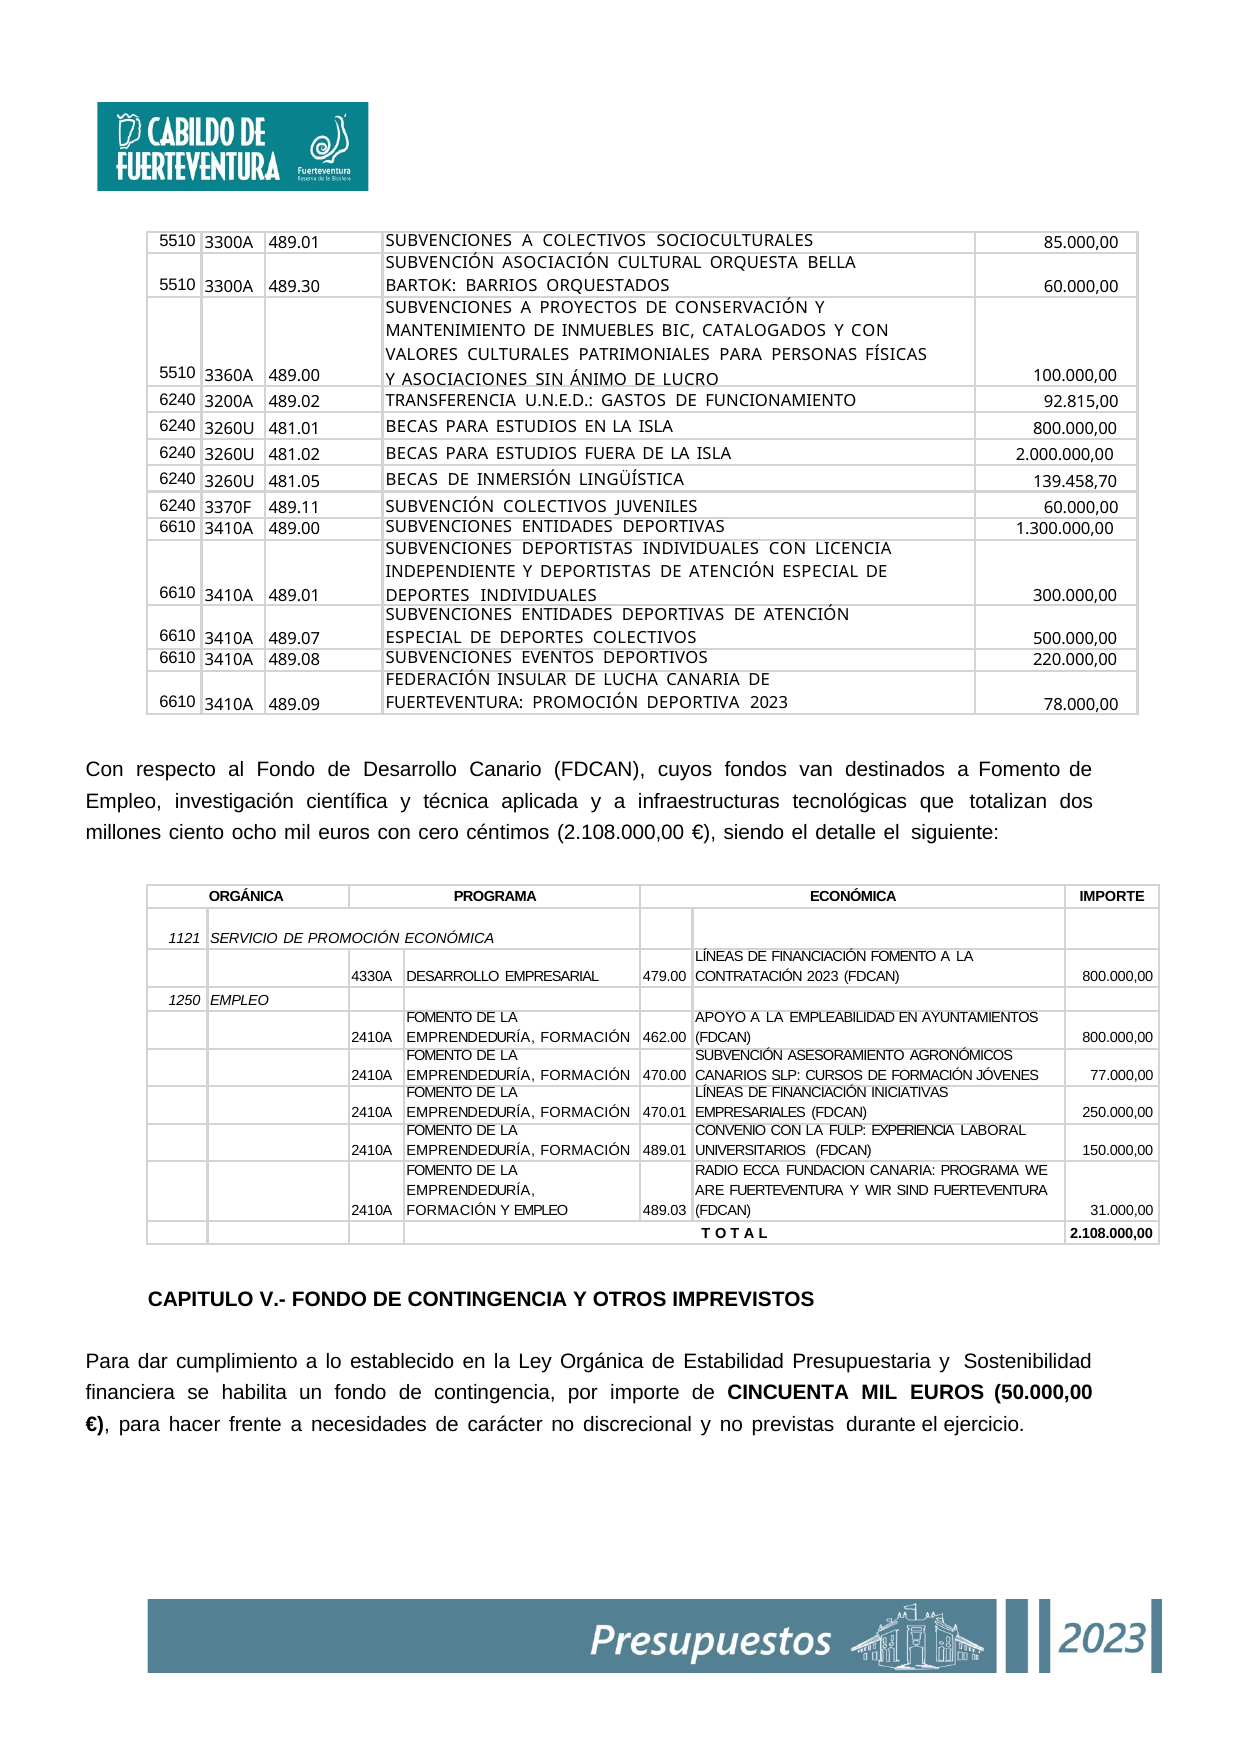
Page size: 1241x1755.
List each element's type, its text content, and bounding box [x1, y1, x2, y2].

table_cell 31.000,00 [1066, 1162, 1158, 1220]
table_cell 470.00 [641, 1050, 691, 1085]
table_cell 60.000,00 [976, 254, 1136, 296]
table_cell 2410A [350, 1162, 403, 1220]
table_cell SUBVENCIÓN ASOCIACIÓN CULTURAL ORQUESTA BELLA BARTOK: BARRIOS ORQUESTADOS [384, 254, 974, 296]
table_cell 489.09 [266, 672, 381, 713]
table_cell [209, 1125, 348, 1160]
table_cell RADIO ECCA FUNDACION CANARIA: PROGRAMA WE ARE FUERTEVENTURA Y WIR SIND FUERTEVENTURA (FDCAN) [694, 1162, 1064, 1220]
table_cell FOMENTO DE LA EMPRENDEDURÍA, FORMACIÓN Y [405, 1125, 639, 1160]
table_cell BECAS PARA ESTUDIOS EN LA ISLA [384, 413, 974, 437]
table_cell 250.000,00 [1066, 1087, 1158, 1122]
table_cell LÍNEAS DE FINANCIACIÓN INICIATIVAS EMPRESARIALES (FDCAN) [694, 1087, 1064, 1122]
subtitle CAPITULO V.- FONDO DE CONTINGENCIA Y OTROS IMPREVISTOS [148, 1286, 1174, 1310]
table_cell 6240 [148, 387, 200, 411]
table_cell [405, 988, 639, 1010]
table_header PROGRAMA [350, 886, 639, 907]
text Con respecto al Fondo de Desarrollo Canario (FDCAN), cuyos fondos van destinados a Fomento de Empleo, investigación científica y técnica aplicada y a infraestructuras tecnológicas que totalizan dos millones ciento ocho mil euros con cero céntimos (2.108.000,00 €), siendo el detalle el siguiente: [85, 757, 1093, 844]
table_header ECONÓMICA [641, 886, 1064, 907]
table_cell 3410A [203, 606, 264, 648]
table_cell [694, 909, 1064, 948]
table_cell 462.00 [641, 1012, 691, 1047]
table_cell 3260U [203, 466, 264, 490]
table_cell [1066, 988, 1158, 1010]
table_cell 3200A [203, 387, 264, 411]
table_cell 3410A [203, 672, 264, 713]
table_cell [148, 1125, 206, 1160]
table_cell 481.05 [266, 466, 381, 490]
table_cell FEDERACIÓN INSULAR DE LUCHA CANARIA DE FUERTEVENTURA: PROMOCIÓN DEPORTIVA 2023 [384, 672, 974, 713]
table_header 85.000,00 [976, 233, 1136, 252]
table_cell BECAS DE INMERSIÓN LINGÜÍSTICA [384, 466, 974, 490]
table_cell 489.11 [266, 493, 381, 517]
table_cell FOMENTO DE LA EMPRENDEDURÍA, FORMACIÓN Y EMPLEO [405, 1162, 639, 1220]
table_cell 5510 [148, 254, 200, 296]
table_cell 3260U [203, 440, 264, 464]
table_cell [350, 988, 403, 1010]
table_cell 6240 [148, 413, 200, 437]
table_cell 489.08 [266, 650, 381, 669]
table_cell 6610 [148, 650, 200, 669]
table_cell SERVICIO DE PROMOCIÓN ECONÓMICA [209, 909, 639, 948]
table_cell LÍNEAS DE FINANCIACIÓN FOMENTO A LA CONTRATACIÓN 2023 (FDCAN) [694, 950, 1064, 986]
table_cell [148, 1087, 206, 1122]
table_cell [641, 988, 691, 1010]
table_cell 489.30 [266, 254, 381, 296]
table_cell [209, 1222, 348, 1243]
table_cell 60.000,00 [976, 493, 1136, 517]
table_cell 3300A [203, 254, 264, 296]
table_header 5510 [148, 233, 200, 252]
table_cell [350, 1222, 403, 1243]
table_cell EMPLEO [209, 988, 348, 1010]
table_cell 489.00 [266, 298, 381, 384]
table_cell [209, 1087, 348, 1122]
table_cell CONVENIO CON LA FULP: EXPERIENCIA LABORAL UNIVERSITARIOS (FDCAN) [694, 1125, 1064, 1160]
table_cell [209, 1012, 348, 1047]
table_cell SUBVENCIONES EVENTOS DEPORTIVOS [384, 650, 974, 669]
table_cell SUBVENCIONES A PROYECTOS DE CONSERVACIÓN Y MANTENIMIENTO DE INMUEBLES BIC, CATALOGADOS Y CON VALORES CULTURALES PATRIMONIALES PARA PERSONAS FÍSICAS Y ASOCIACIONES SIN ÁNIMO DE LUCRO [384, 298, 974, 384]
table_cell DESARROLLO EMPRESARIAL [405, 950, 639, 986]
table_cell 2410A [350, 1087, 403, 1122]
table_cell 139.458,70 [976, 466, 1136, 490]
table_cell 800.000,00 [1066, 950, 1158, 986]
table_header 3300A [203, 233, 264, 252]
table_cell SUBVENCIONES DEPORTISTAS INDIVIDUALES CON LICENCIA INDEPENDIENTE Y DEPORTISTAS DE ATENCIÓN ESPECIAL DE DEPORTES INDIVIDUALES [384, 541, 974, 604]
table_cell 3410A [203, 650, 264, 669]
table_cell 479.00 [641, 950, 691, 986]
table_cell 500.000,00 [976, 606, 1136, 648]
table_header 489.01 [266, 233, 381, 252]
table_cell TRANSFERENCIA U.N.E.D.: GASTOS DE FUNCIONAMIENTO [384, 387, 974, 411]
table_cell 800.000,00 [1066, 1012, 1158, 1047]
table_cell 470.01 [641, 1087, 691, 1122]
table_cell 77.000,00 [1066, 1050, 1158, 1085]
table_cell [694, 988, 1064, 1010]
table_cell 489.01 [641, 1125, 691, 1160]
table_cell 220.000,00 [976, 650, 1136, 669]
table_cell 3410A [203, 541, 264, 604]
table_cell 3360A [203, 298, 264, 384]
table_cell SUBVENCIONES ENTIDADES DEPORTIVAS [384, 519, 974, 539]
table_cell 489.07 [266, 606, 381, 648]
table_cell 6610 [148, 606, 200, 648]
table_cell 2410A [350, 1012, 403, 1047]
table_cell [1066, 909, 1158, 948]
table_cell 6610 [148, 541, 200, 604]
table_cell 481.02 [266, 440, 381, 464]
table_cell 481.01 [266, 413, 381, 437]
table_cell 2.000.000,00 [976, 440, 1136, 464]
text Para dar cumplimiento a lo establecido en la Ley Orgánica de Estabilidad Presupuestaria y Sostenibilidad financiera se habilita un fondo de contingencia, por importe de CINCUENTA MIL EUROS (50.000,00 €), para hacer frente a necesidades de carácter no discrecional y no previstas durante el ejercicio. [85, 1349, 1093, 1436]
table_cell T O T A L [405, 1222, 1064, 1243]
table_cell 489.01 [266, 541, 381, 604]
table_cell [209, 950, 348, 986]
table_cell [148, 1050, 206, 1085]
table_cell [148, 1162, 206, 1220]
table_cell FOMENTO DE LA EMPRENDEDURÍA, FORMACIÓN Y [405, 1087, 639, 1122]
table_cell 1121 [148, 909, 206, 948]
table_header SUBVENCIONES A COLECTIVOS SOCIOCULTURALES [384, 233, 974, 252]
table_cell 489.00 [266, 519, 381, 539]
table_cell 3410A [203, 519, 264, 539]
table_cell 2410A [350, 1050, 403, 1085]
table_cell SUBVENCIÓN ASESORAMIENTO AGRONÓMICOS CANARIOS SLP: CURSOS DE FORMACIÓN JÓVENES [694, 1050, 1064, 1085]
table_cell 150.000,00 [1066, 1125, 1158, 1160]
table_cell [148, 950, 206, 986]
table_cell 4330A [350, 950, 403, 986]
table_cell 6610 [148, 519, 200, 539]
table_cell 6240 [148, 466, 200, 490]
table_cell 6240 [148, 493, 200, 517]
table_cell 92.815,00 [976, 387, 1136, 411]
table_cell SUBVENCIÓN COLECTIVOS JUVENILES [384, 493, 974, 517]
table_cell 489.02 [266, 387, 381, 411]
table_cell 2410A [350, 1125, 403, 1160]
table_cell 2.108.000,00 [1066, 1222, 1158, 1243]
table_cell [148, 1222, 206, 1243]
table_cell APOYO A LA EMPLEABILIDAD EN AYUNTAMIENTOS (FDCAN) [694, 1012, 1064, 1047]
table_cell 5510 [148, 298, 200, 384]
table_cell [209, 1050, 348, 1085]
table_cell [148, 1012, 206, 1047]
table_cell 800.000,00 [976, 413, 1136, 437]
table_cell 300.000,00 [976, 541, 1136, 604]
table_cell 1.300.000,00 [976, 519, 1136, 539]
table_cell [209, 1162, 348, 1220]
table_cell FOMENTO DE LA EMPRENDEDURÍA, FORMACIÓN Y [405, 1050, 639, 1085]
table_cell 1250 [148, 988, 206, 1010]
table_cell 489.03 [641, 1162, 691, 1220]
table_cell [641, 909, 691, 948]
table_cell SUBVENCIONES ENTIDADES DEPORTIVAS DE ATENCIÓN ESPECIAL DE DEPORTES COLECTIVOS [384, 606, 974, 648]
table_cell 100.000,00 [976, 298, 1136, 384]
table_cell FOMENTO DE LA EMPRENDEDURÍA, FORMACIÓN Y [405, 1012, 639, 1047]
table_header ORGÁNICA [148, 886, 348, 907]
table_cell 3370F [203, 493, 264, 517]
table_cell 78.000,00 [976, 672, 1136, 713]
table_cell BECAS PARA ESTUDIOS FUERA DE LA ISLA [384, 440, 974, 464]
table_cell 3260U [203, 413, 264, 437]
table_cell 6610 [148, 672, 200, 713]
table_cell 6240 [148, 440, 200, 464]
table_header IMPORTE [1066, 886, 1158, 907]
